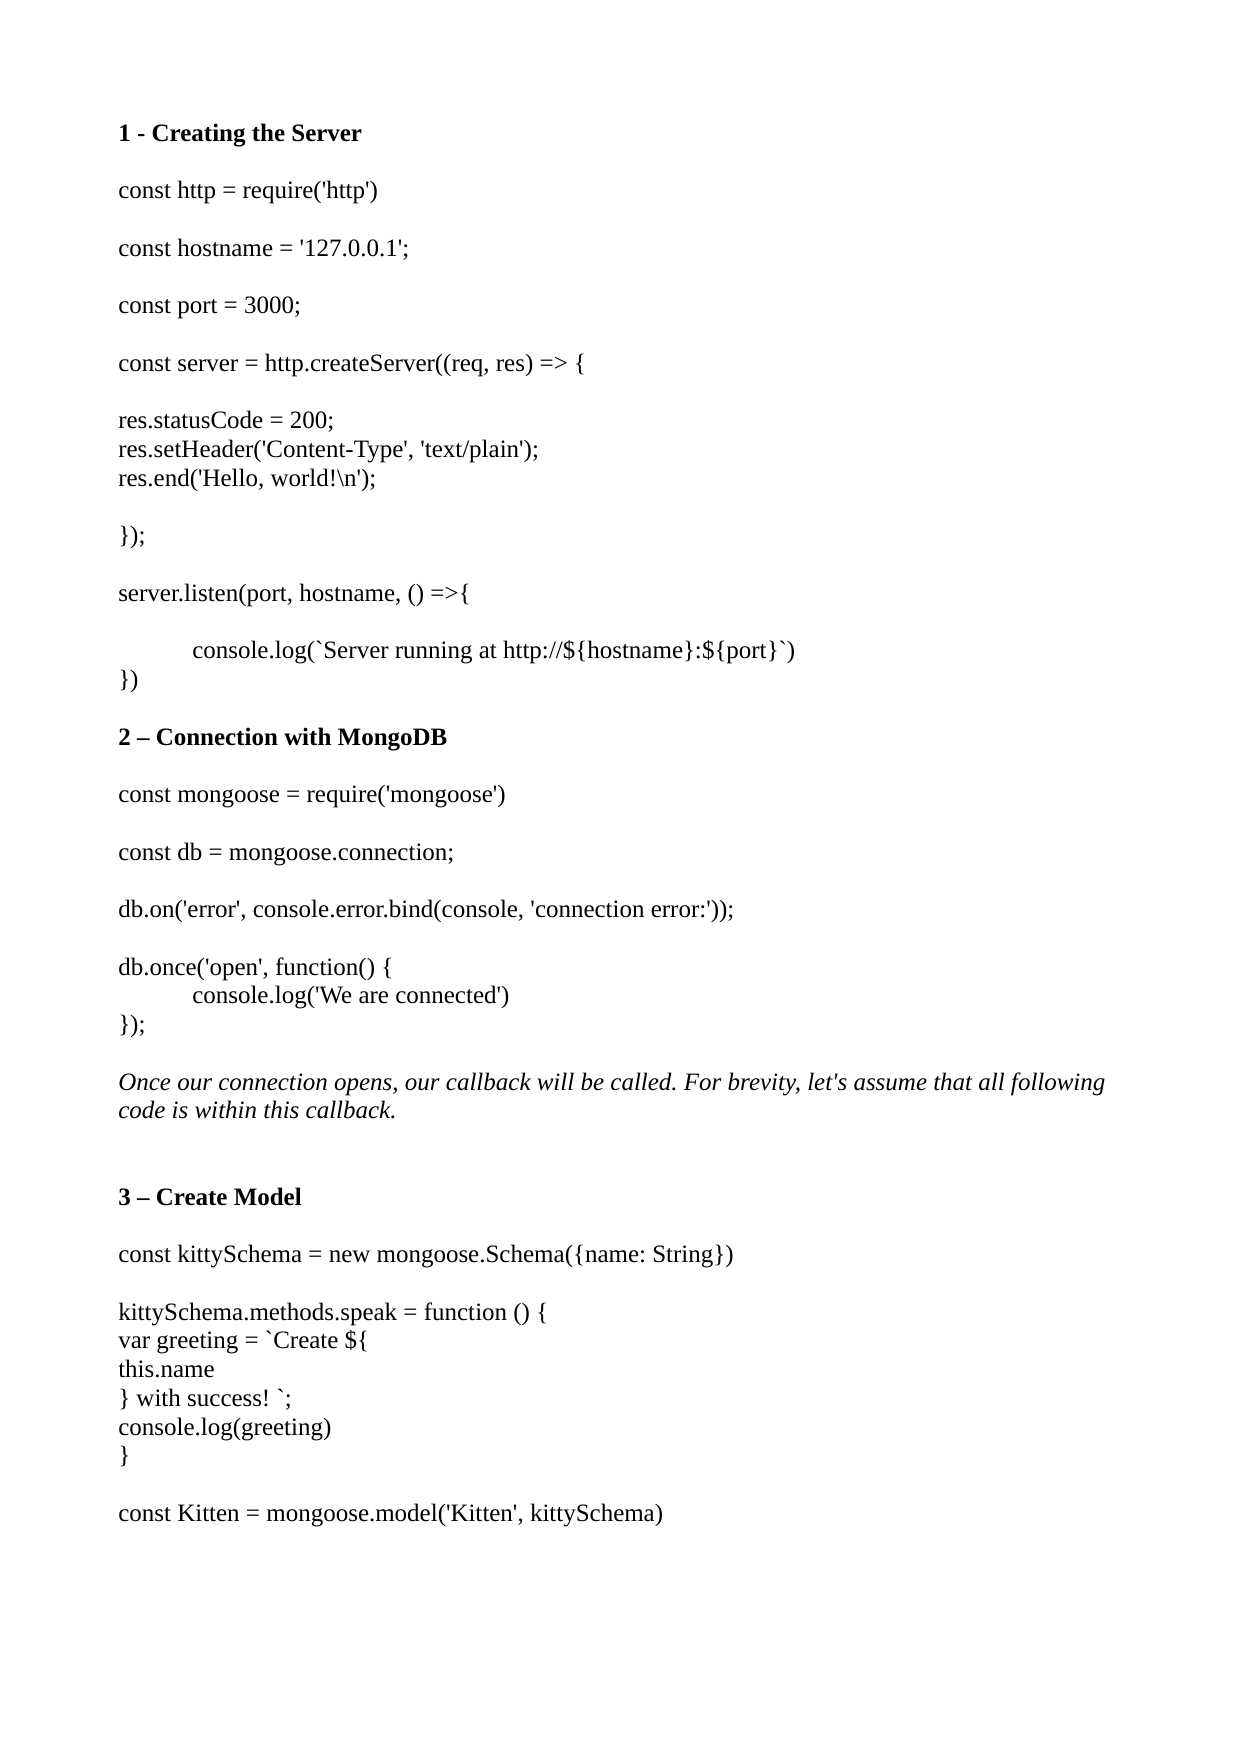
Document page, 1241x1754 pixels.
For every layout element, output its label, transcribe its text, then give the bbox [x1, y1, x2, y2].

text } [118, 1441, 1122, 1469]
text var greeting = `Create ${ [118, 1326, 1122, 1354]
text }); [118, 1009, 1122, 1038]
text } with success! `; [118, 1383, 1122, 1412]
text this.name [118, 1354, 1122, 1383]
text res.statusCode = 200; [118, 406, 1122, 434]
text server.listen(port, hostname, () =>{ [118, 578, 1122, 607]
text const db = mongoose.connection; [118, 837, 1122, 866]
text const mongoose = require('mongoose') [118, 779, 1122, 808]
text res.end('Hello, world!\n'); [118, 463, 1122, 492]
text db.on('error', console.error.bind(console, 'connection error:')); [118, 894, 1122, 923]
text 2 – Connection with MongoDB [118, 722, 1122, 751]
text const server = http.createServer((req, res) => { [118, 348, 1122, 377]
text 1 - Creating the Server [118, 118, 1122, 147]
text const kittySchema = new mongoose.Schema({name: String}) [118, 1239, 1122, 1268]
text console.log('We are connected') [118, 981, 1122, 1009]
text console.log(greeting) [118, 1412, 1122, 1441]
text Once our connection opens, our callback will be called. For brevity, let's assume that all following code is within this callback. [118, 1067, 1122, 1124]
text }) [118, 664, 1122, 693]
text }); [118, 521, 1122, 549]
text const port = 3000; [118, 291, 1122, 319]
text const hostname = '127.0.0.1'; [118, 233, 1122, 262]
text 3 – Create Model [118, 1182, 1122, 1211]
text console.log(`Server running at http://${hostname}:${port}`) [118, 636, 1122, 664]
text const Kitten = mongoose.model('Kitten', kittySchema) [118, 1498, 1122, 1527]
text const http = require('http') [118, 176, 1122, 204]
text res.setHeader('Content-Type', 'text/plain'); [118, 434, 1122, 463]
text db.once('open', function() { [118, 952, 1122, 981]
text kittySchema.methods.speak = function () { [118, 1297, 1122, 1326]
